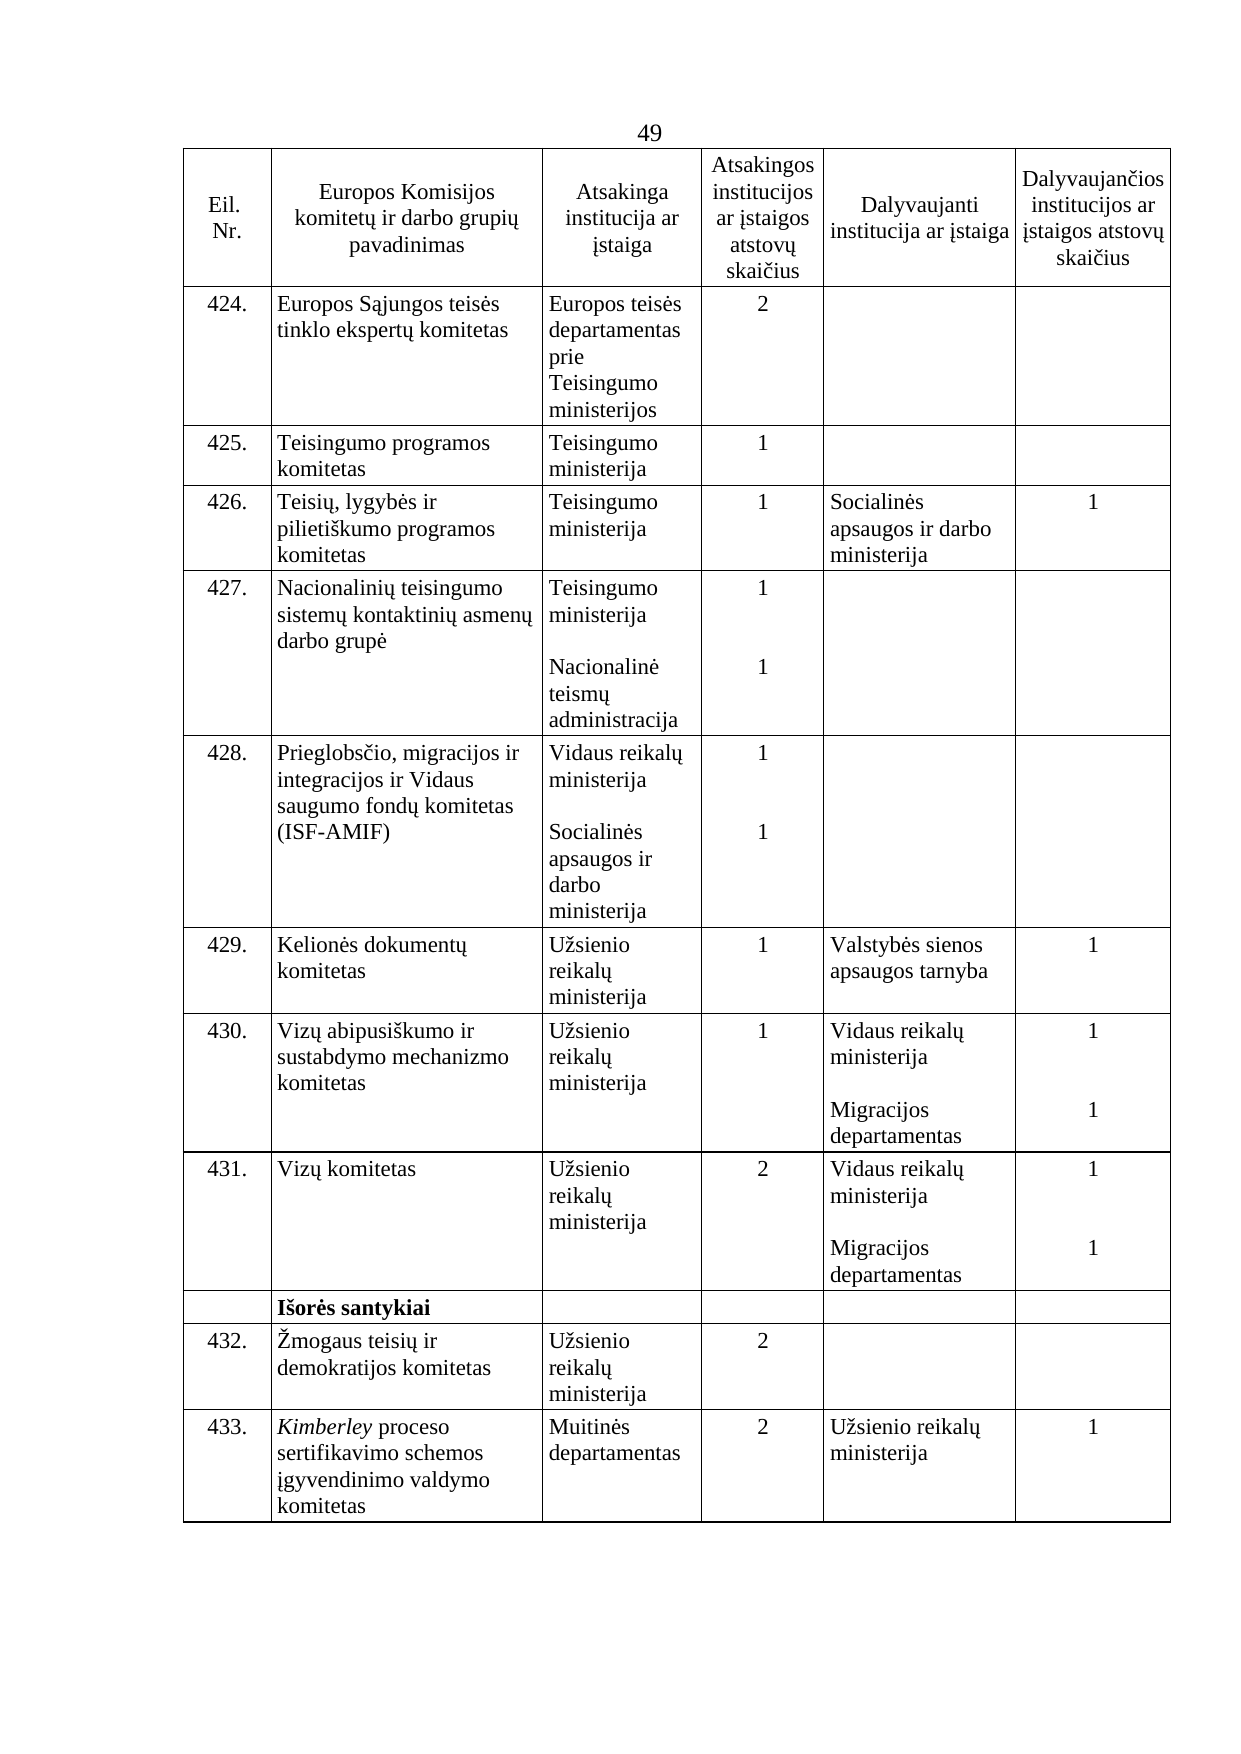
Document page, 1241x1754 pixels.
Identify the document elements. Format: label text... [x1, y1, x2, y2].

table_cell Užsienio reikalų ministerija [543, 1014, 701, 1151]
table_cell Vidaus reikalų ministerija Migracijos departamentas [824, 1014, 1015, 1151]
table_cell Muitinės departamentas [543, 1410, 701, 1521]
table_cell 2 [702, 1410, 823, 1521]
table_cell 425. [184, 426, 271, 484]
table_cell 2 [702, 1324, 823, 1409]
table_cell 1 [702, 426, 823, 484]
table_cell 2 [702, 1153, 823, 1290]
table_cell [702, 1291, 823, 1323]
table_cell Teisingumo ministerija [543, 486, 701, 570]
table_cell 433. [184, 1410, 271, 1521]
table_cell [543, 1291, 701, 1323]
table_cell 424. [184, 287, 271, 425]
table_cell [824, 426, 1015, 484]
table_header Dalyvaujanti institucija ar įstaiga [824, 149, 1015, 286]
table_cell 1 1 [1016, 1014, 1170, 1151]
table_cell [1016, 1324, 1170, 1409]
table_cell Išorės santykiai [272, 1291, 542, 1323]
table_cell [1016, 571, 1170, 735]
table_cell 426. [184, 486, 271, 570]
table_cell Užsienio reikalų ministerija [824, 1410, 1015, 1521]
table_header Atsakingos institucijos ar įstaigos atstovų skaičius [702, 149, 823, 286]
table_header Dalyvaujančios institucijos ar įstaigos atstovų skaičius [1016, 149, 1170, 286]
table_cell Užsienio reikalų ministerija [543, 1153, 701, 1290]
table_header Europos Komisijos komitetų ir darbo grupių pavadinimas [272, 149, 542, 286]
table_cell Užsienio reikalų ministerija [543, 928, 701, 1013]
table_cell Valstybės sienos apsaugos tarnyba [824, 928, 1015, 1013]
table_cell Vizų abipusiškumo ir sustabdymo mechanizmo komitetas [272, 1014, 542, 1151]
table_header Eil. Nr. [184, 149, 271, 286]
table_cell Kelionės dokumentų komitetas [272, 928, 542, 1013]
table_cell 1 1 [702, 736, 823, 927]
table_cell Prieglobsčio, migracijos ir integracijos ir Vidaus saugumo fondų komitetas (ISF-AMIF) [272, 736, 542, 927]
table_cell [824, 571, 1015, 735]
table_cell 1 [702, 1014, 823, 1151]
table_cell 1 [1016, 486, 1170, 570]
table_cell Europos teisės departamentas prie Teisingumo ministerijos [543, 287, 701, 425]
table_cell [1016, 1291, 1170, 1323]
table_cell 1 [702, 928, 823, 1013]
table_cell 431. [184, 1153, 271, 1290]
table_cell Socialinės apsaugos ir darbo ministerija [824, 486, 1015, 570]
table_cell Užsienio reikalų ministerija [543, 1324, 701, 1409]
table_cell 427. [184, 571, 271, 735]
table_cell 1 1 [1016, 1153, 1170, 1290]
table_cell 1 1 [702, 571, 823, 735]
table_cell Nacionalinių teisingumo sistemų kontaktinių asmenų darbo grupė [272, 571, 542, 735]
table_cell Teisių, lygybės ir pilietiškumo programos komitetas [272, 486, 542, 570]
table_cell 1 [1016, 1410, 1170, 1521]
table_cell Vidaus reikalų ministerija Socialinės apsaugos ir darbo ministerija [543, 736, 701, 927]
table_cell [824, 1324, 1015, 1409]
table_cell Teisingumo ministerija Nacionalinė teismų administracija [543, 571, 701, 735]
table_cell [824, 1291, 1015, 1323]
table_cell 430. [184, 1014, 271, 1151]
table_cell 429. [184, 928, 271, 1013]
table_cell Žmogaus teisių ir demokratijos komitetas [272, 1324, 542, 1409]
table_cell [824, 736, 1015, 927]
table_header Atsakinga institucija ar įstaiga [543, 149, 701, 286]
table_cell 432. [184, 1324, 271, 1409]
table_cell Kimberley proceso sertifikavimo schemos įgyvendinimo valdymo komitetas [272, 1410, 542, 1521]
table_cell Teisingumo ministerija [543, 426, 701, 484]
table_cell Teisingumo programos komitetas [272, 426, 542, 484]
table_cell 1 [702, 486, 823, 570]
table_cell 2 [702, 287, 823, 425]
table_cell Vizų komitetas [272, 1153, 542, 1290]
table_cell [184, 1291, 271, 1323]
table_cell [1016, 287, 1170, 425]
table_cell [1016, 426, 1170, 484]
table_cell [824, 287, 1015, 425]
table_cell Vidaus reikalų ministerija Migracijos departamentas [824, 1153, 1015, 1290]
table_cell [1016, 736, 1170, 927]
table_cell Europos Sąjungos teisės tinklo ekspertų komitetas [272, 287, 542, 425]
table_cell 428. [184, 736, 271, 927]
table_cell 1 [1016, 928, 1170, 1013]
